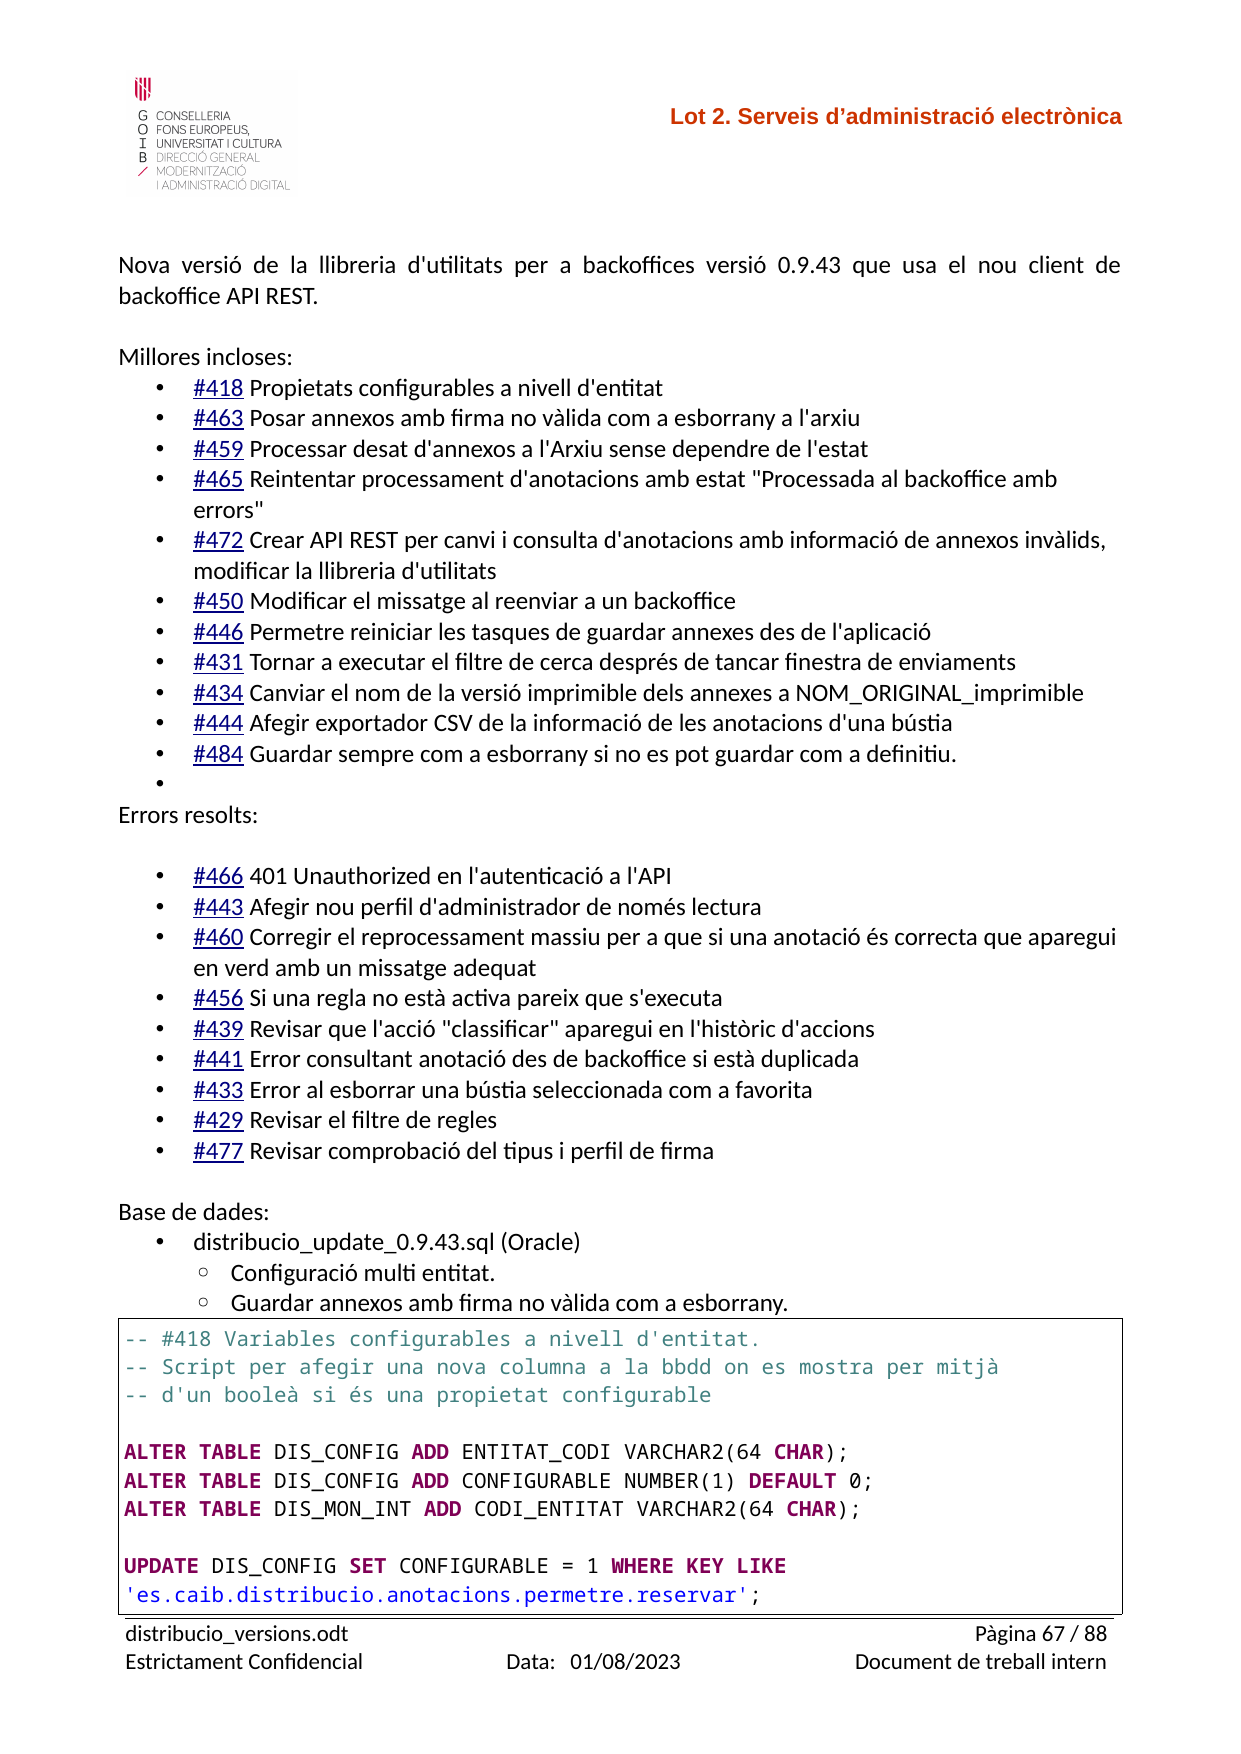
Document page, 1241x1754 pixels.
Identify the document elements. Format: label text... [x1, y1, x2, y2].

list #463 Posar annexos amb firma no vàlida com a esborrany a l'arxiu [156, 402, 1122, 433]
list #456 Si una regla no està activa pareix que s'executa [156, 982, 1122, 1013]
text Base de dades: [118, 1196, 1122, 1226]
text Nova versió de la llibreria d'utilitats per a backoffices versió 0.9.43 que usa el nou client de backoffice API REST. [118, 250, 1122, 311]
list #429 Revisar el filtre de regles [156, 1104, 1122, 1135]
list #450 Modificar el missatge al reenviar a un backoffice [156, 585, 1122, 616]
table_header -- #418 Variables configurables a nivell d'entitat. -- Script per afegir una nova columna a la bbdd on es mostra per mitjà -- d'un booleà si és una propietat configurable ALTER TABLE DIS_CONFIG ADD ENTITAT_CODI VARCHAR2(64 CHAR); ALTER TABLE DIS_CONFIG ADD CONFIGURABLE NUMBER(1) DEFAULT 0; ALTER TABLE DIS_MON_INT ADD CODI_ENTITAT VARCHAR2(64 CHAR); UPDATE DIS_CONFIG SET CONFIGURABLE = 1 WHERE KEY LIKE 'es.caib.distribucio.anotacions.permetre.reservar'; [119, 1319, 1122, 1614]
list #418 Propietats configurables a nivell d'entitat [156, 372, 1122, 402]
list #443 Afegir nou perfil d'administrador de només lectura [156, 891, 1122, 921]
list #431 Tornar a executar el filtre de cerca després de tancar finestra de enviaments [156, 646, 1122, 677]
list #441 Error consultant anotació des de backoffice si està duplicada [156, 1043, 1122, 1074]
list #472 Crear API REST per canvi i consulta d'anotacions amb informació de annexos invàlids, modificar la llibreria d'utilitats [156, 524, 1122, 585]
list #446 Permetre reiniciar les tasques de guardar annexes des de l'aplicació [156, 616, 1122, 646]
list #460 Corregir el reprocessament massiu per a que si una anotació és correcta que aparegui en verd amb un missatge adequat [156, 921, 1122, 982]
list #459 Processar desat d'annexos a l'Arxiu sense dependre de l'estat [156, 433, 1122, 463]
list #434 Canviar el nom de la versió imprimible dels annexes a NOM_ORIGINAL_imprimible [156, 677, 1122, 707]
list #484 Guardar sempre com a esborrany si no es pot guardar com a definitiu. [156, 738, 1122, 768]
list distribucio_update_0.9.43.sql (Oracle) [156, 1226, 1122, 1257]
list #439 Revisar que l'acció "classificar" aparegui en l'històric d'accions [156, 1013, 1122, 1043]
text Millores incloses: [118, 341, 1122, 372]
list #465 Reintentar processament d'anotacions amb estat "Processada al backoffice amb errors" [156, 463, 1122, 524]
list Guardar annexos amb firma no vàlida com a esborrany. [193, 1287, 1122, 1318]
list #477 Revisar comprobació del tipus i perfil de firma [156, 1135, 1122, 1165]
list #433 Error al esborrar una bústia seleccionada com a favorita [156, 1074, 1122, 1104]
picture [126, 70, 299, 197]
list #466 401 Unauthorized en l'autenticació a l'API [156, 860, 1122, 891]
list Configuració multi entitat. [193, 1257, 1122, 1287]
text Errors resolts: [118, 799, 1122, 829]
list #444 Afegir exportador CSV de la informació de les anotacions d'una bústia [156, 707, 1122, 738]
